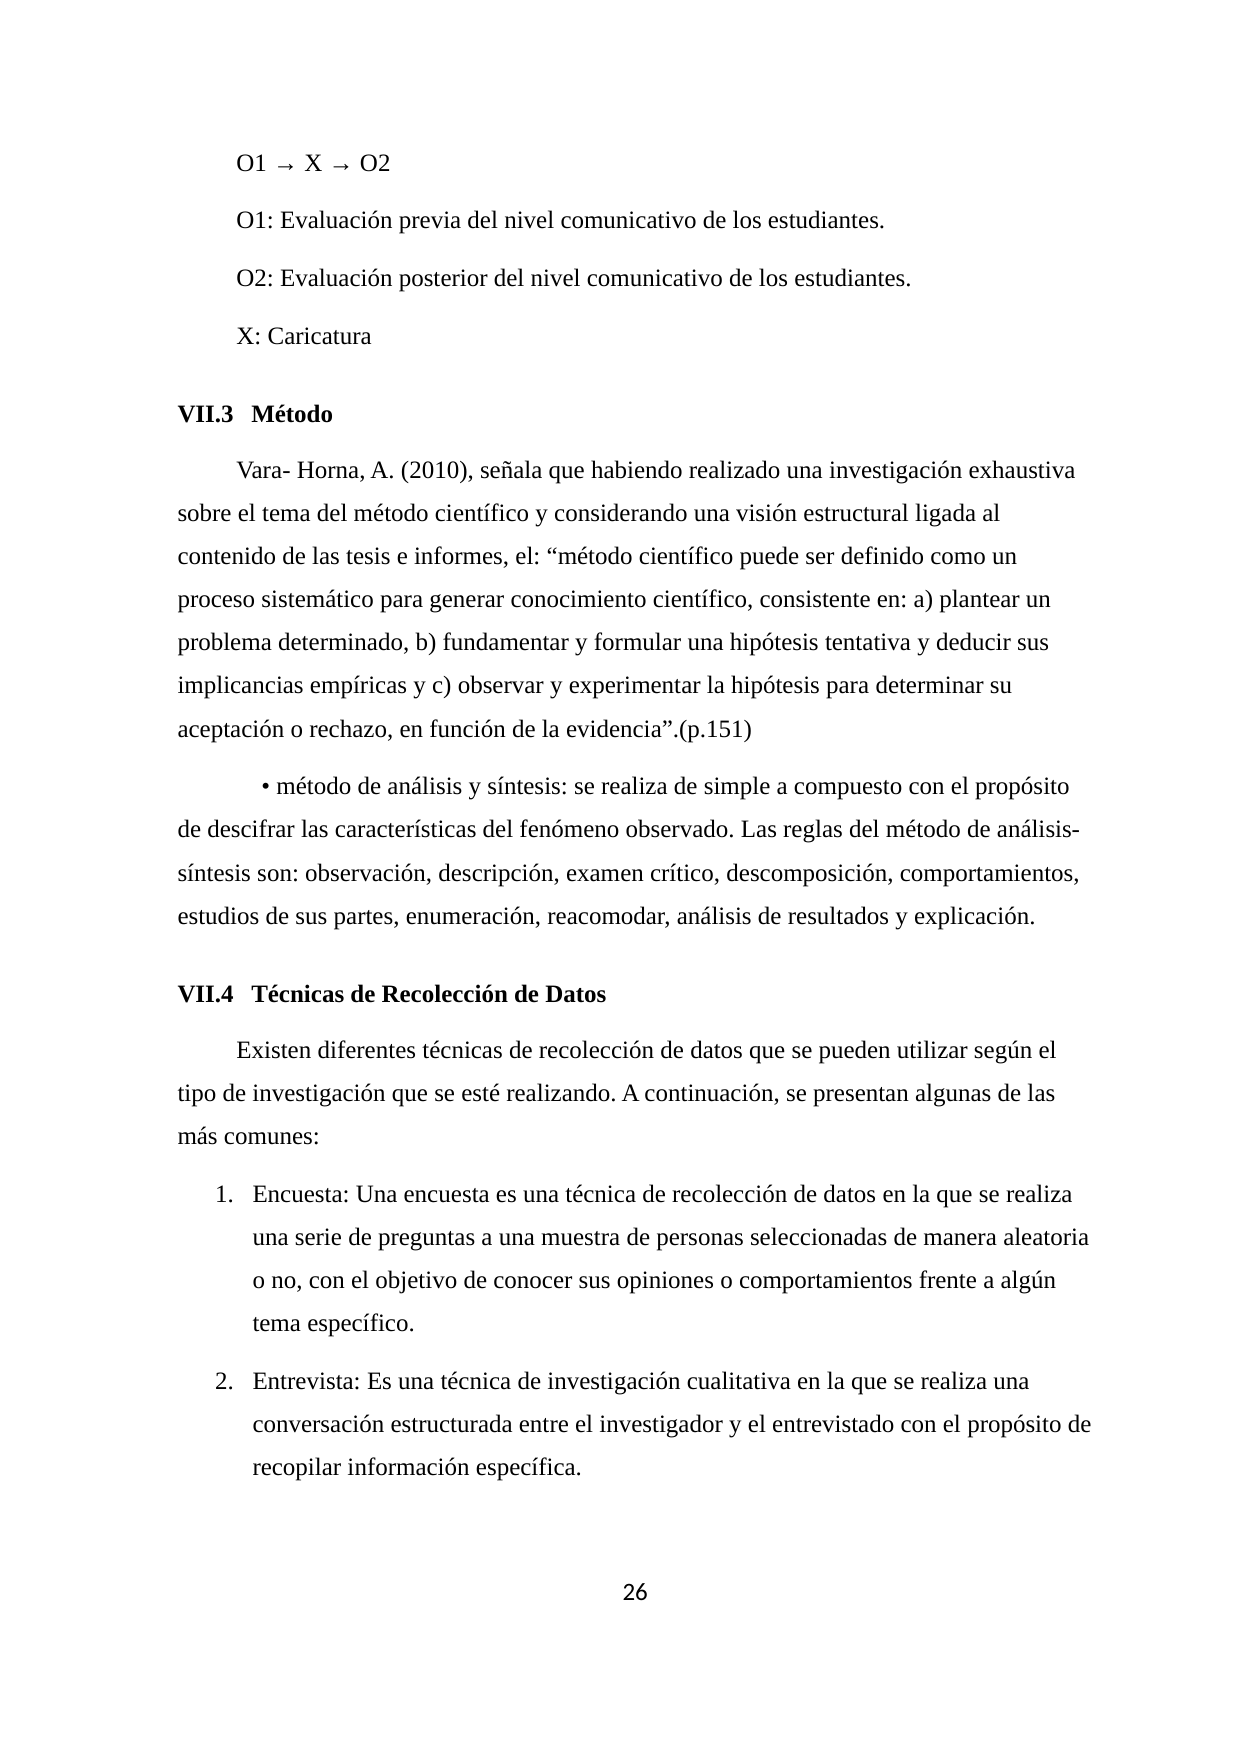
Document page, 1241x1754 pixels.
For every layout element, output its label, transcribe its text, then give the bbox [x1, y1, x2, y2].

subtitle Método [177, 399, 1093, 428]
subtitle Técnicas de Recolección de Datos [177, 979, 1093, 1008]
text X: Caricatura [177, 321, 1093, 349]
list Entrevista: Es una técnica de investigación cualitativa en la que se realiza una conversación estructurada entre el investigador y el entrevistado con el propósito de recopilar información específica. [215, 1366, 1093, 1481]
text O1 → X → O2 [177, 148, 1093, 176]
text Existen diferentes técnicas de recolección de datos que se pueden utilizar según el tipo de investigación que se esté realizando. A continuación, se presentan algunas de las más comunes: [177, 1035, 1093, 1150]
text • método de análisis y síntesis: se realiza de simple a compuesto con el propósito de descifrar las características del fenómeno observado. Las reglas del método de análisis-síntesis son: observación, descripción, examen crítico, descomposición, comportamientos, estudios de sus partes, enumeración, reacomodar, análisis de resultados y explicación. [177, 771, 1093, 929]
text Vara- Horna, A. (2010), señala que habiendo realizado una investigación exhaustiva sobre el tema del método científico y considerando una visión estructural ligada al contenido de las tesis e informes, el: “método científico puede ser definido como un proceso sistemático para generar conocimiento científico, consistente en: a) plantear un problema determinado, b) fundamentar y formular una hipótesis tentativa y deducir sus implicancias empíricas y c) observar y experimentar la hipótesis para determinar su aceptación o rechazo, en función de la evidencia”.(p.151) [177, 455, 1093, 742]
text O1: Evaluación previa del nivel comunicativo de los estudiantes. [177, 205, 1093, 234]
list Encuesta: Una encuesta es una técnica de recolección de datos en la que se realiza una serie de preguntas a una muestra de personas seleccionadas de manera aleatoria o no, con el objetivo de conocer sus opiniones o comportamientos frente a algún tema específico. [215, 1179, 1093, 1337]
text O2: Evaluación posterior del nivel comunicativo de los estudiantes. [177, 263, 1093, 292]
